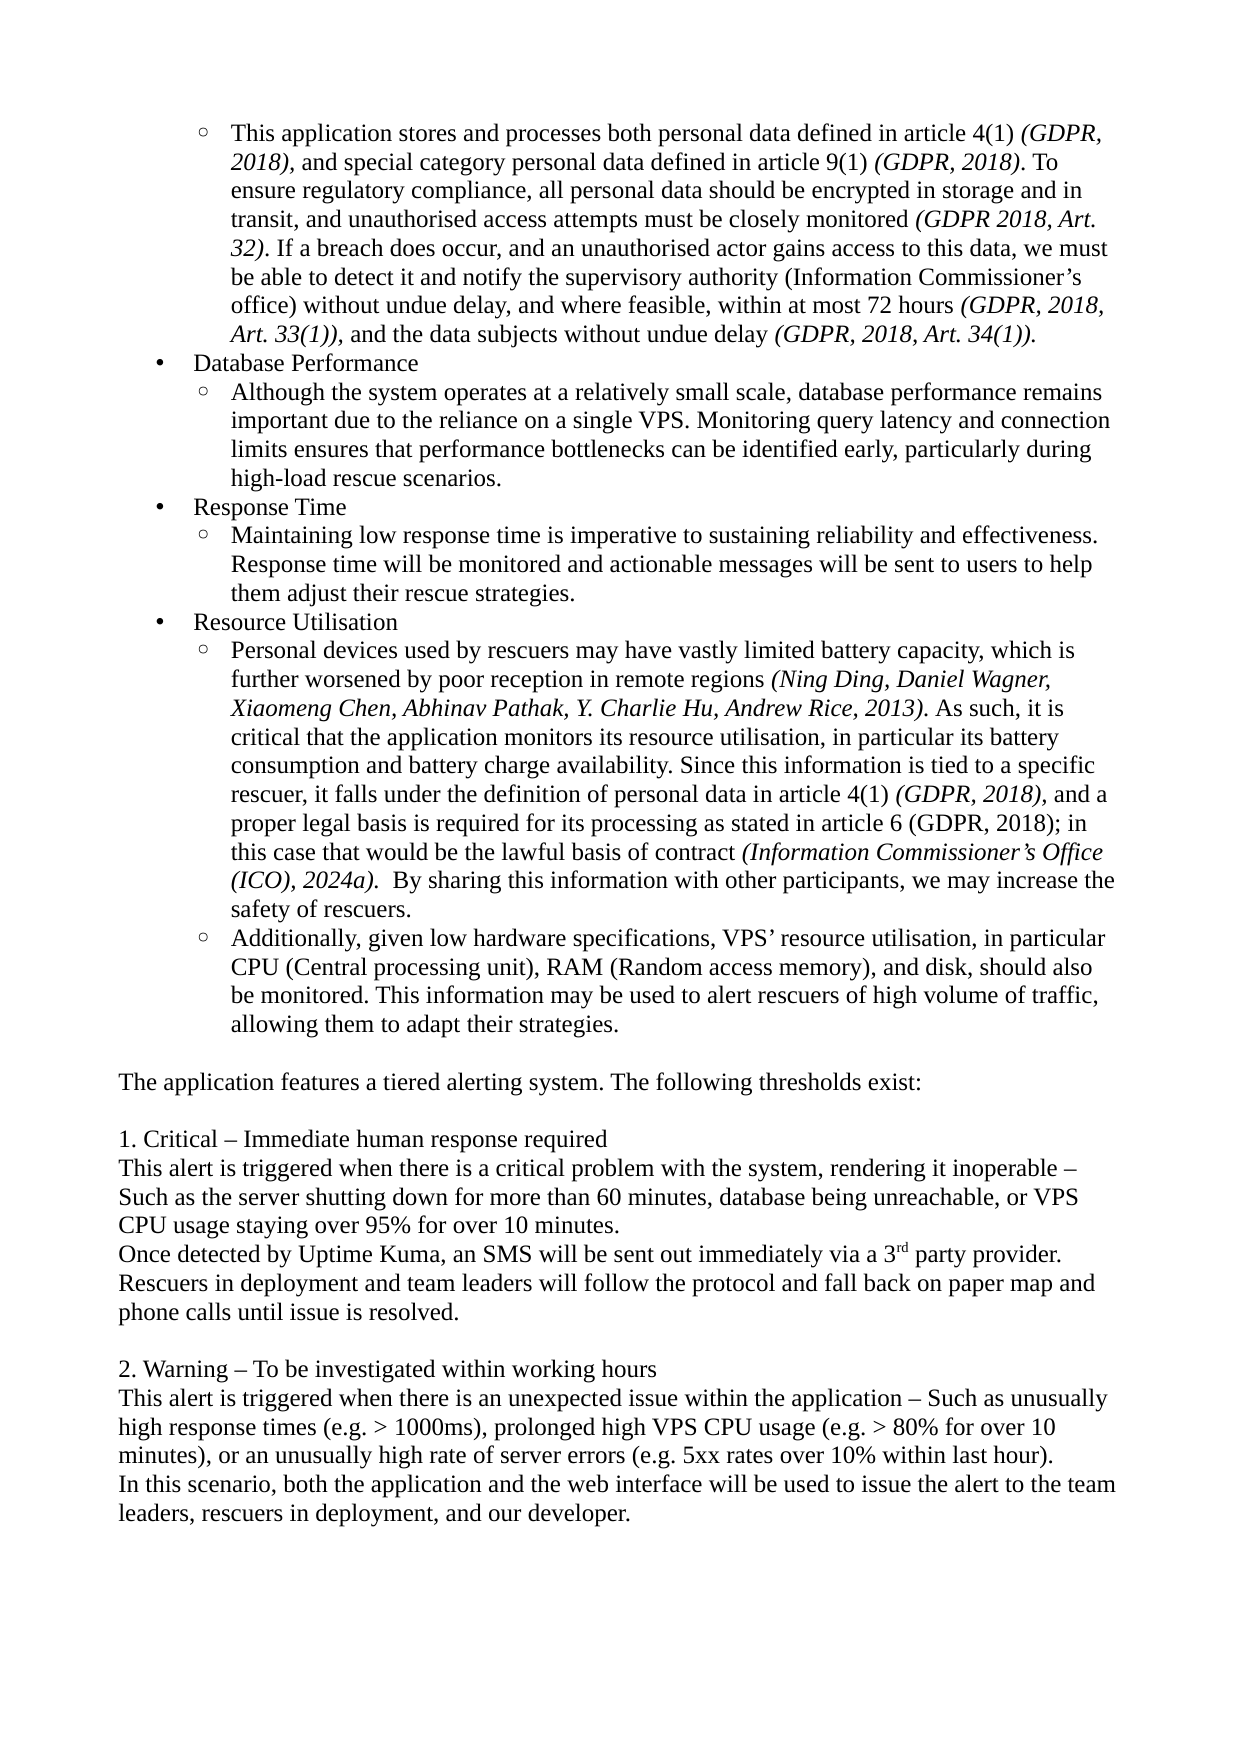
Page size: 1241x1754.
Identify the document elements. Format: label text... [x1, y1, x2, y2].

list Additionally, given low hardware specifications, VPS’ resource utilisation, in particular CPU (Central processing unit), RAM (Random access memory), and disk, should also be monitored. This information may be used to alert rescuers of high volume of traffic, allowing them to adapt their strategies. [193, 923, 1122, 1038]
list Response Time [156, 492, 1122, 521]
text This alert is triggered when there is an unexpected issue within the application – Such as unusually high response times (e.g. > 1000ms), prolonged high VPS CPU usage (e.g. > 80% for over 10 minutes), or an unusually high rate of server errors (e.g. 5xx rates over 10% within last hour). [118, 1383, 1122, 1469]
list Although the system operates at a relatively small scale, database performance remains important due to the reliance on a single VPS. Monitoring query latency and connection limits ensures that performance bottlenecks can be identified early, particularly during high-load rescue scenarios. [193, 377, 1122, 492]
text The application features a tiered alerting system. The following thresholds exist: [118, 1067, 1122, 1096]
list Resource Utilisation [156, 607, 1122, 636]
list Database Performance [156, 348, 1122, 377]
text 2. Warning – To be investigated within working hours [118, 1354, 1122, 1383]
text This alert is triggered when there is a critical problem with the system, rendering it inoperable – Such as the server shutting down for more than 60 minutes, database being unreachable, or VPS CPU usage staying over 95% for over 10 minutes. [118, 1153, 1122, 1239]
list Maintaining low response time is imperative to sustaining reliability and effectiveness. Response time will be monitored and actionable messages will be sent to users to help them adjust their rescue strategies. [193, 521, 1122, 607]
text 1. Critical – Immediate human response required [118, 1124, 1122, 1153]
list Personal devices used by rescuers may have vastly limited battery capacity, which is further worsened by poor reception in remote regions (Ning Ding, Daniel Wagner, Xiaomeng Chen, Abhinav Pathak, Y. Charlie Hu, Andrew Rice, 2013). As such, it is critical that the application monitors its resource utilisation, in particular its battery consumption and battery charge availability. Since this information is tied to a specific rescuer, it falls under the definition of personal data in article 4(1) (GDPR, 2018), and a proper legal basis is required for its processing as stated in article 6 (GDPR, 2018); in this case that would be the lawful basis of contract (Information Commissioner’s Office (ICO), 2024a). By sharing this information with other participants, we may increase the safety of rescuers. [193, 636, 1122, 923]
text Once detected by Uptime Kuma, an SMS will be sent out immediately via a 3rd party provider. Rescuers in deployment and team leaders will follow the protocol and fall back on paper map and phone calls until issue is resolved. [118, 1239, 1122, 1326]
list This application stores and processes both personal data defined in article 4(1) (GDPR, 2018), and special category personal data defined in article 9(1) (GDPR, 2018). To ensure regulatory compliance, all personal data should be encrypted in storage and in transit, and unauthorised access attempts must be closely monitored (GDPR 2018, Art. 32). If a breach does occur, and an unauthorised actor gains access to this data, we must be able to detect it and notify the supervisory authority (Information Commissioner’s office) without undue delay, and where feasible, within at most 72 hours (GDPR, 2018, Art. 33(1)), and the data subjects without undue delay (GDPR, 2018, Art. 34(1)). [193, 118, 1122, 348]
text In this scenario, both the application and the web interface will be used to issue the alert to the team leaders, rescuers in deployment, and our developer. [118, 1469, 1122, 1527]
